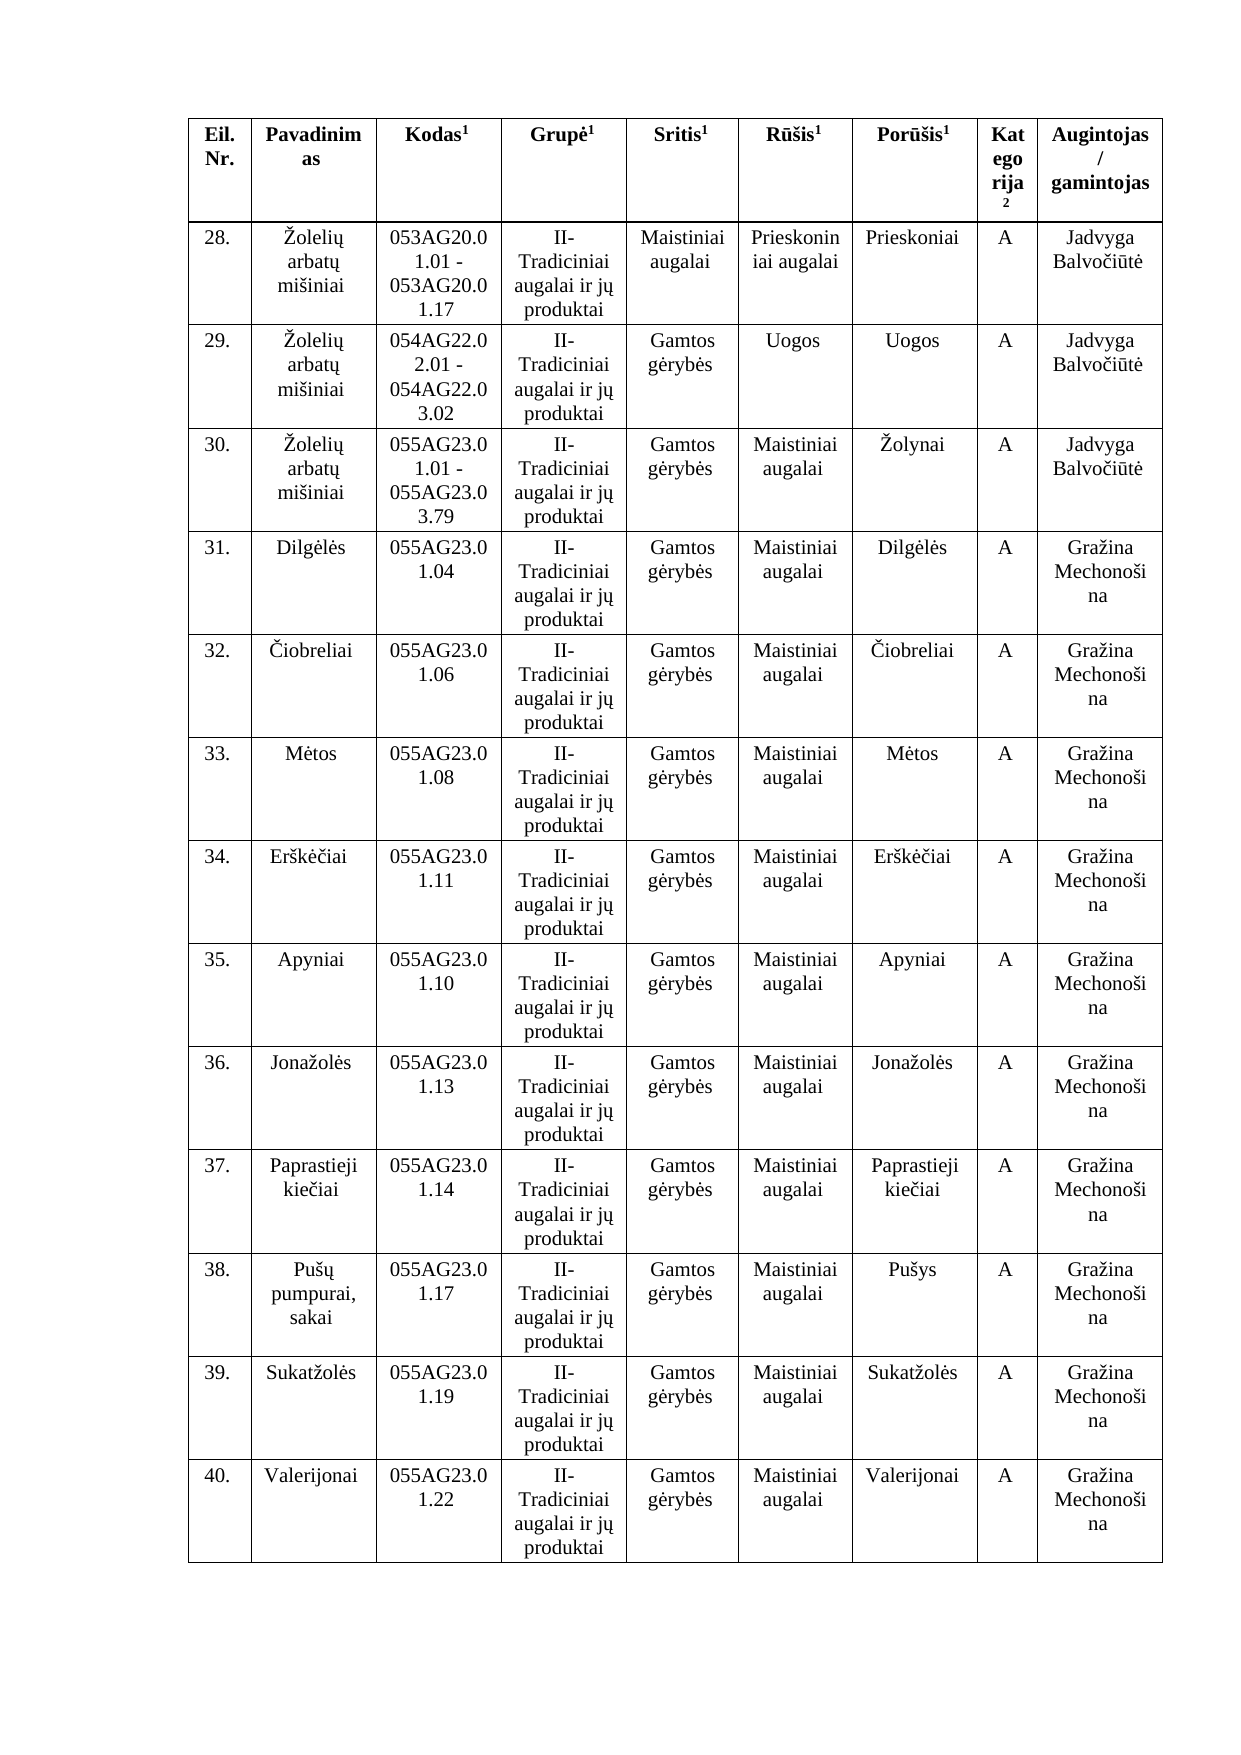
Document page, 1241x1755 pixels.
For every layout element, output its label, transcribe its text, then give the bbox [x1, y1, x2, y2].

table_cell Paprastieji kiečiai [252, 1150, 376, 1252]
table_cell A [978, 944, 1037, 1046]
table_header Augintojas/ gamintojas [1038, 119, 1162, 221]
table_cell Gamtos gėrybės [627, 635, 738, 737]
table_cell Erškėčiai [853, 841, 977, 943]
table_cell Valerijonai [252, 1460, 376, 1562]
table_cell Mėtos [252, 738, 376, 840]
table_cell Maistiniai augalai [627, 223, 738, 324]
table_cell Gražina Mechonošina [1038, 944, 1162, 1046]
table_cell Gamtos gėrybės [627, 1047, 738, 1149]
table_header Grupė1 [502, 119, 626, 221]
table_cell Apyniai [252, 944, 376, 1046]
table_cell A [978, 325, 1037, 427]
table_cell 37. [189, 1150, 251, 1252]
table_cell Jonažolės [252, 1047, 376, 1149]
table_cell 055AG23.01.11 [377, 841, 501, 943]
table_cell A [978, 532, 1037, 634]
table_cell Prieskoniai [853, 223, 977, 324]
table_cell 053AG20.01.01 - 053AG20.01.17 [377, 223, 501, 324]
table_cell Erškėčiai [252, 841, 376, 943]
table_cell Gamtos gėrybės [627, 1150, 738, 1252]
table_cell Maistiniai augalai [739, 429, 852, 531]
table_cell 055AG23.01.08 [377, 738, 501, 840]
table_cell II-Tradiciniai augalai ir jų produktai [502, 429, 626, 531]
table_cell II-Tradiciniai augalai ir jų produktai [502, 738, 626, 840]
table_cell II-Tradiciniai augalai ir jų produktai [502, 325, 626, 427]
table_cell Gražina Mechonošina [1038, 1047, 1162, 1149]
table_cell 33. [189, 738, 251, 840]
table_cell A [978, 738, 1037, 840]
table_cell Sukatžolės [853, 1357, 977, 1459]
table_cell Žolelių arbatų mišiniai [252, 429, 376, 531]
table_cell 40. [189, 1460, 251, 1562]
table_header Eil. Nr. [189, 119, 251, 221]
table_cell 055AG23.01.14 [377, 1150, 501, 1252]
table_cell Jadvyga Balvočiūtė [1038, 325, 1162, 427]
table_cell 055AG23.01.13 [377, 1047, 501, 1149]
table_cell Maistiniai augalai [739, 1460, 852, 1562]
table_cell Dilgėlės [252, 532, 376, 634]
table_cell Maistiniai augalai [739, 1150, 852, 1252]
table_cell Maistiniai augalai [739, 1254, 852, 1356]
table_cell II-Tradiciniai augalai ir jų produktai [502, 841, 626, 943]
table_cell Gražina Mechonošina [1038, 635, 1162, 737]
table_header Pavadinimas [252, 119, 376, 221]
table_cell A [978, 635, 1037, 737]
table_cell 054AG22.02.01 - 054AG22.03.02 [377, 325, 501, 427]
table_cell Gražina Mechonošina [1038, 1150, 1162, 1252]
table_cell Gražina Mechonošina [1038, 738, 1162, 840]
table_cell A [978, 1357, 1037, 1459]
table_cell Gamtos gėrybės [627, 429, 738, 531]
table_cell Žolelių arbatų mišiniai [252, 223, 376, 324]
table_cell Jonažolės [853, 1047, 977, 1149]
table_cell 055AG23.01.19 [377, 1357, 501, 1459]
table_cell 055AG23.01.22 [377, 1460, 501, 1562]
table_cell Valerijonai [853, 1460, 977, 1562]
table_cell II-Tradiciniai augalai ir jų produktai [502, 944, 626, 1046]
table_cell Sukatžolės [252, 1357, 376, 1459]
table_cell Pušų pumpurai, sakai [252, 1254, 376, 1356]
table_cell Mėtos [853, 738, 977, 840]
table_cell 30. [189, 429, 251, 531]
table_cell Apyniai [853, 944, 977, 1046]
table_cell 055AG23.01.01 - 055AG23.03.79 [377, 429, 501, 531]
table_cell Gamtos gėrybės [627, 325, 738, 427]
table_cell Prieskoniniai augalai [739, 223, 852, 324]
table_cell 32. [189, 635, 251, 737]
table_cell Gamtos gėrybės [627, 738, 738, 840]
table_cell Maistiniai augalai [739, 1047, 852, 1149]
table_cell 31. [189, 532, 251, 634]
table_cell A [978, 1460, 1037, 1562]
table_cell A [978, 1047, 1037, 1149]
table_cell 055AG23.01.17 [377, 1254, 501, 1356]
table_header Porūšis1 [853, 119, 977, 221]
table_cell A [978, 1150, 1037, 1252]
table_cell Gražina Mechonošina [1038, 841, 1162, 943]
table_cell 39. [189, 1357, 251, 1459]
table_cell II-Tradiciniai augalai ir jų produktai [502, 1460, 626, 1562]
table_cell Pušys [853, 1254, 977, 1356]
table_cell A [978, 223, 1037, 324]
table_cell Gamtos gėrybės [627, 841, 738, 943]
table_cell II-Tradiciniai augalai ir jų produktai [502, 1047, 626, 1149]
table_cell Jadvyga Balvočiūtė [1038, 223, 1162, 324]
table_cell Maistiniai augalai [739, 841, 852, 943]
table_cell Gražina Mechonošina [1038, 1460, 1162, 1562]
table_cell Maistiniai augalai [739, 944, 852, 1046]
table_cell II-Tradiciniai augalai ir jų produktai [502, 1357, 626, 1459]
table_cell Čiobreliai [252, 635, 376, 737]
table_cell 35. [189, 944, 251, 1046]
table_cell Gamtos gėrybės [627, 1357, 738, 1459]
table_cell Gražina Mechonošina [1038, 532, 1162, 634]
table_cell Paprastieji kiečiai [853, 1150, 977, 1252]
table_cell II-Tradiciniai augalai ir jų produktai [502, 1150, 626, 1252]
table_cell II-Tradiciniai augalai ir jų produktai [502, 1254, 626, 1356]
table_cell 055AG23.01.04 [377, 532, 501, 634]
table_cell 36. [189, 1047, 251, 1149]
table_cell II-Tradiciniai augalai ir jų produktai [502, 635, 626, 737]
table_header Kategorija2 [978, 119, 1037, 221]
table_cell Žolelių arbatų mišiniai [252, 325, 376, 427]
table_cell Žolynai [853, 429, 977, 531]
table_header Rūšis1 [739, 119, 852, 221]
table_cell Maistiniai augalai [739, 738, 852, 840]
table_cell 055AG23.01.06 [377, 635, 501, 737]
table_cell A [978, 429, 1037, 531]
table_cell Dilgėlės [853, 532, 977, 634]
table_cell Gamtos gėrybės [627, 1254, 738, 1356]
table_cell Gražina Mechonošina [1038, 1254, 1162, 1356]
table_cell 28. [189, 223, 251, 324]
table_cell Gražina Mechonošina [1038, 1357, 1162, 1459]
table_cell Maistiniai augalai [739, 532, 852, 634]
table_cell A [978, 1254, 1037, 1356]
table_cell Gamtos gėrybės [627, 1460, 738, 1562]
table_cell 34. [189, 841, 251, 943]
table_cell 055AG23.01.10 [377, 944, 501, 1046]
table_cell II-Tradiciniai augalai ir jų produktai [502, 223, 626, 324]
table_cell Maistiniai augalai [739, 1357, 852, 1459]
table_cell 29. [189, 325, 251, 427]
table_cell A [978, 841, 1037, 943]
table_cell 38. [189, 1254, 251, 1356]
table_cell Čiobreliai [853, 635, 977, 737]
table_cell Maistiniai augalai [739, 635, 852, 737]
table_cell Jadvyga Balvočiūtė [1038, 429, 1162, 531]
table_header Sritis1 [627, 119, 738, 221]
table_header Kodas1 [377, 119, 501, 221]
table_cell II-Tradiciniai augalai ir jų produktai [502, 532, 626, 634]
table_cell Gamtos gėrybės [627, 532, 738, 634]
table_cell Uogos [739, 325, 852, 427]
table_cell Gamtos gėrybės [627, 944, 738, 1046]
table_cell Uogos [853, 325, 977, 427]
